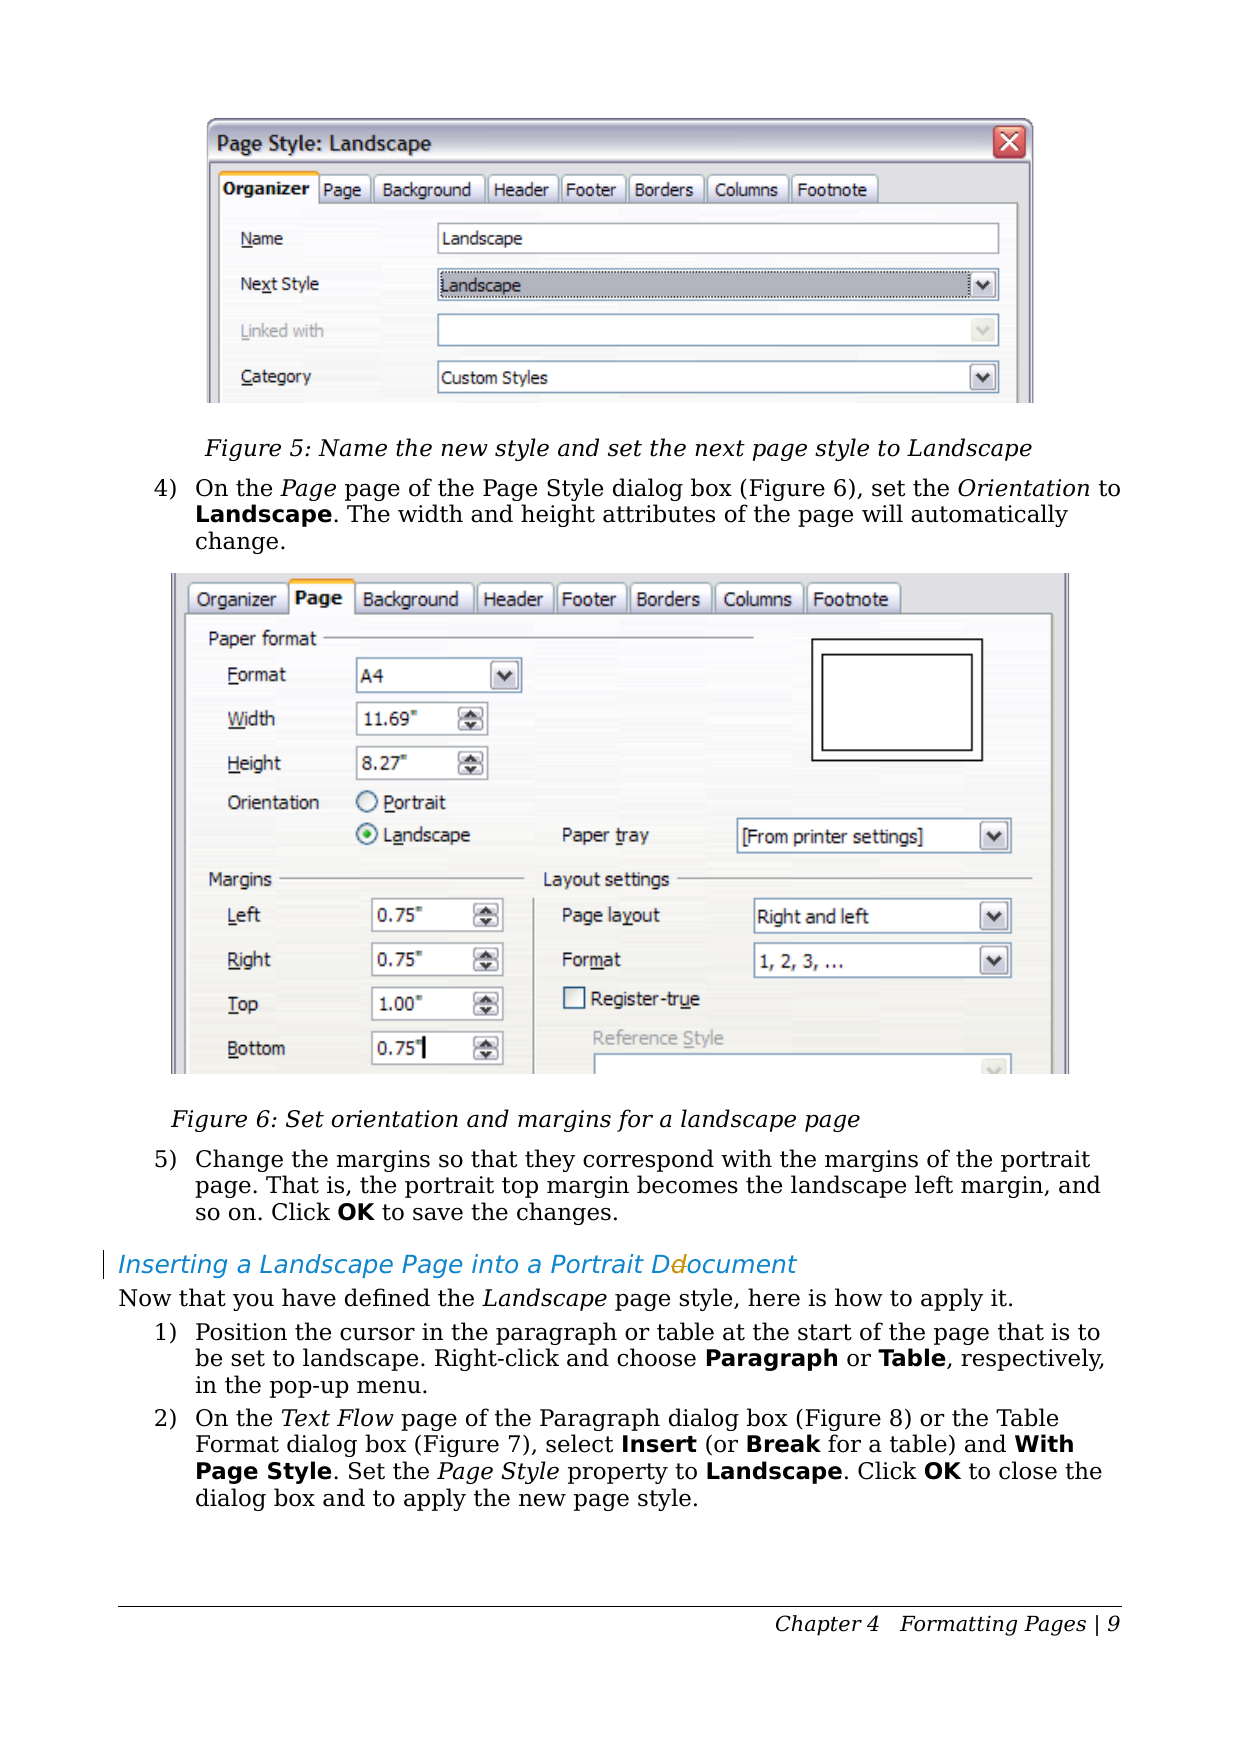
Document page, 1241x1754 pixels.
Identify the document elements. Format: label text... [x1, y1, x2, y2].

list Now that you have defined the Landscape page style, here is how to apply it. [118, 1286, 1122, 1312]
list Position the cursor in the paragraph or table at the start of the page that is to be set to landscape. Right-click and choose Paragraph or Table, respectively, in the pop-up menu. [177, 1319, 1122, 1399]
text Figure 6: Set orientation and margins for a landscape page [171, 1107, 1069, 1133]
list On the Page page of the Page Style dialog box (Figure 6), set the Orientation to Landscape. The width and height attributes of the page will automatically change. [177, 475, 1122, 555]
picture [171, 573, 1070, 1074]
subtitle Inserting a Landscape Page into a Portrait Document [118, 1250, 1122, 1279]
list Change the margins so that they correspond with the margins of the portrait page. That is, the portrait top margin becomes the landscape left margin, and so on. Click OK to save the changes. [177, 1146, 1122, 1226]
text Figure 5: Name the new style and set the next page style to Landscape [200, 436, 1040, 462]
picture [206, 118, 1034, 403]
list On the Text Flow page of the Paragraph dialog box (Figure 8) or the Table Format dialog box (Figure 7), select Insert (or Break for a table) and With Page Style. Set the Page Style property to Landscape. Click OK to close the dialog box and to apply the new page style. [177, 1405, 1122, 1512]
